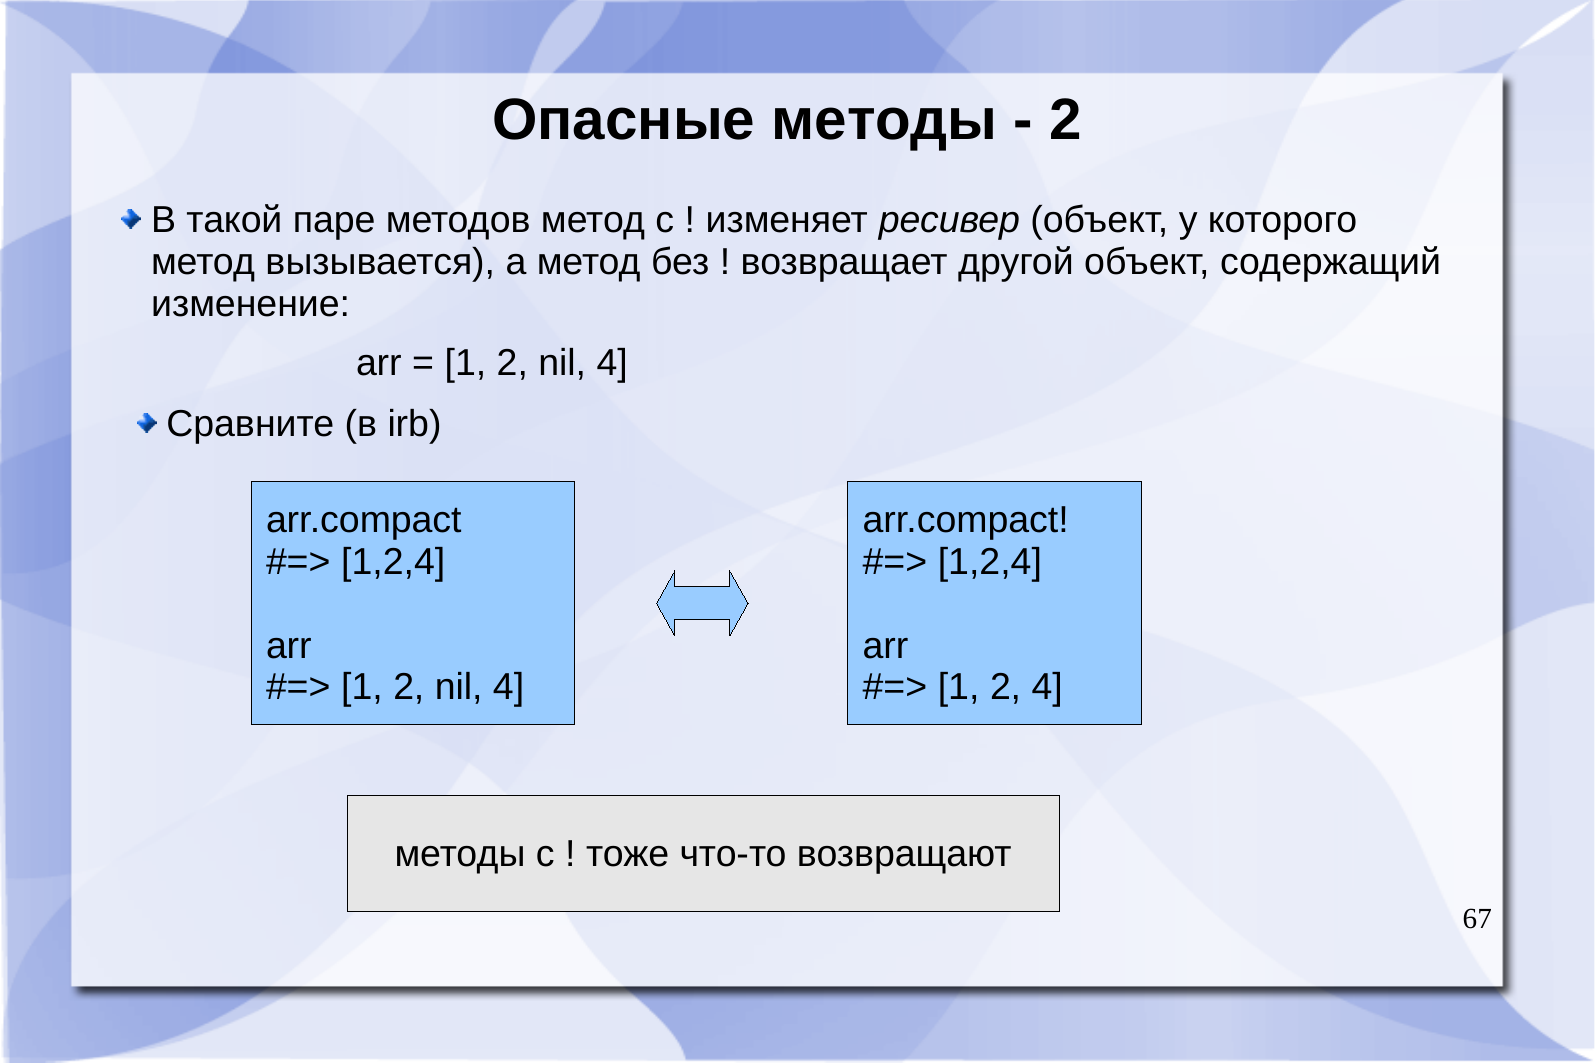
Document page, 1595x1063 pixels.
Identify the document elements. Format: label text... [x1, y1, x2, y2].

text_box Сравните (в irb) [122, 394, 457, 452]
text_box arr.compact #=> [1,2,4] arr #=> [1, 2, nil, 4] [251, 481, 575, 725]
text_box В такой паре методов метод с ! изменяет ресивер (объект, у которого метод вызывается), а метод без ! возвращает другой объект, содержащий изменение: [107, 190, 1466, 332]
text_box arr.compact! #=> [1,2,4] arr #=> [1, 2, 4] [847, 481, 1142, 725]
picture [0, 0, 1595, 1063]
text_box arr = [1, 2, nil, 4] [341, 333, 644, 391]
text_box методы с ! тоже что-то возвращают [347, 795, 1060, 912]
title Опасные методы - 2 [75, 75, 1501, 164]
text_box [656, 570, 749, 636]
